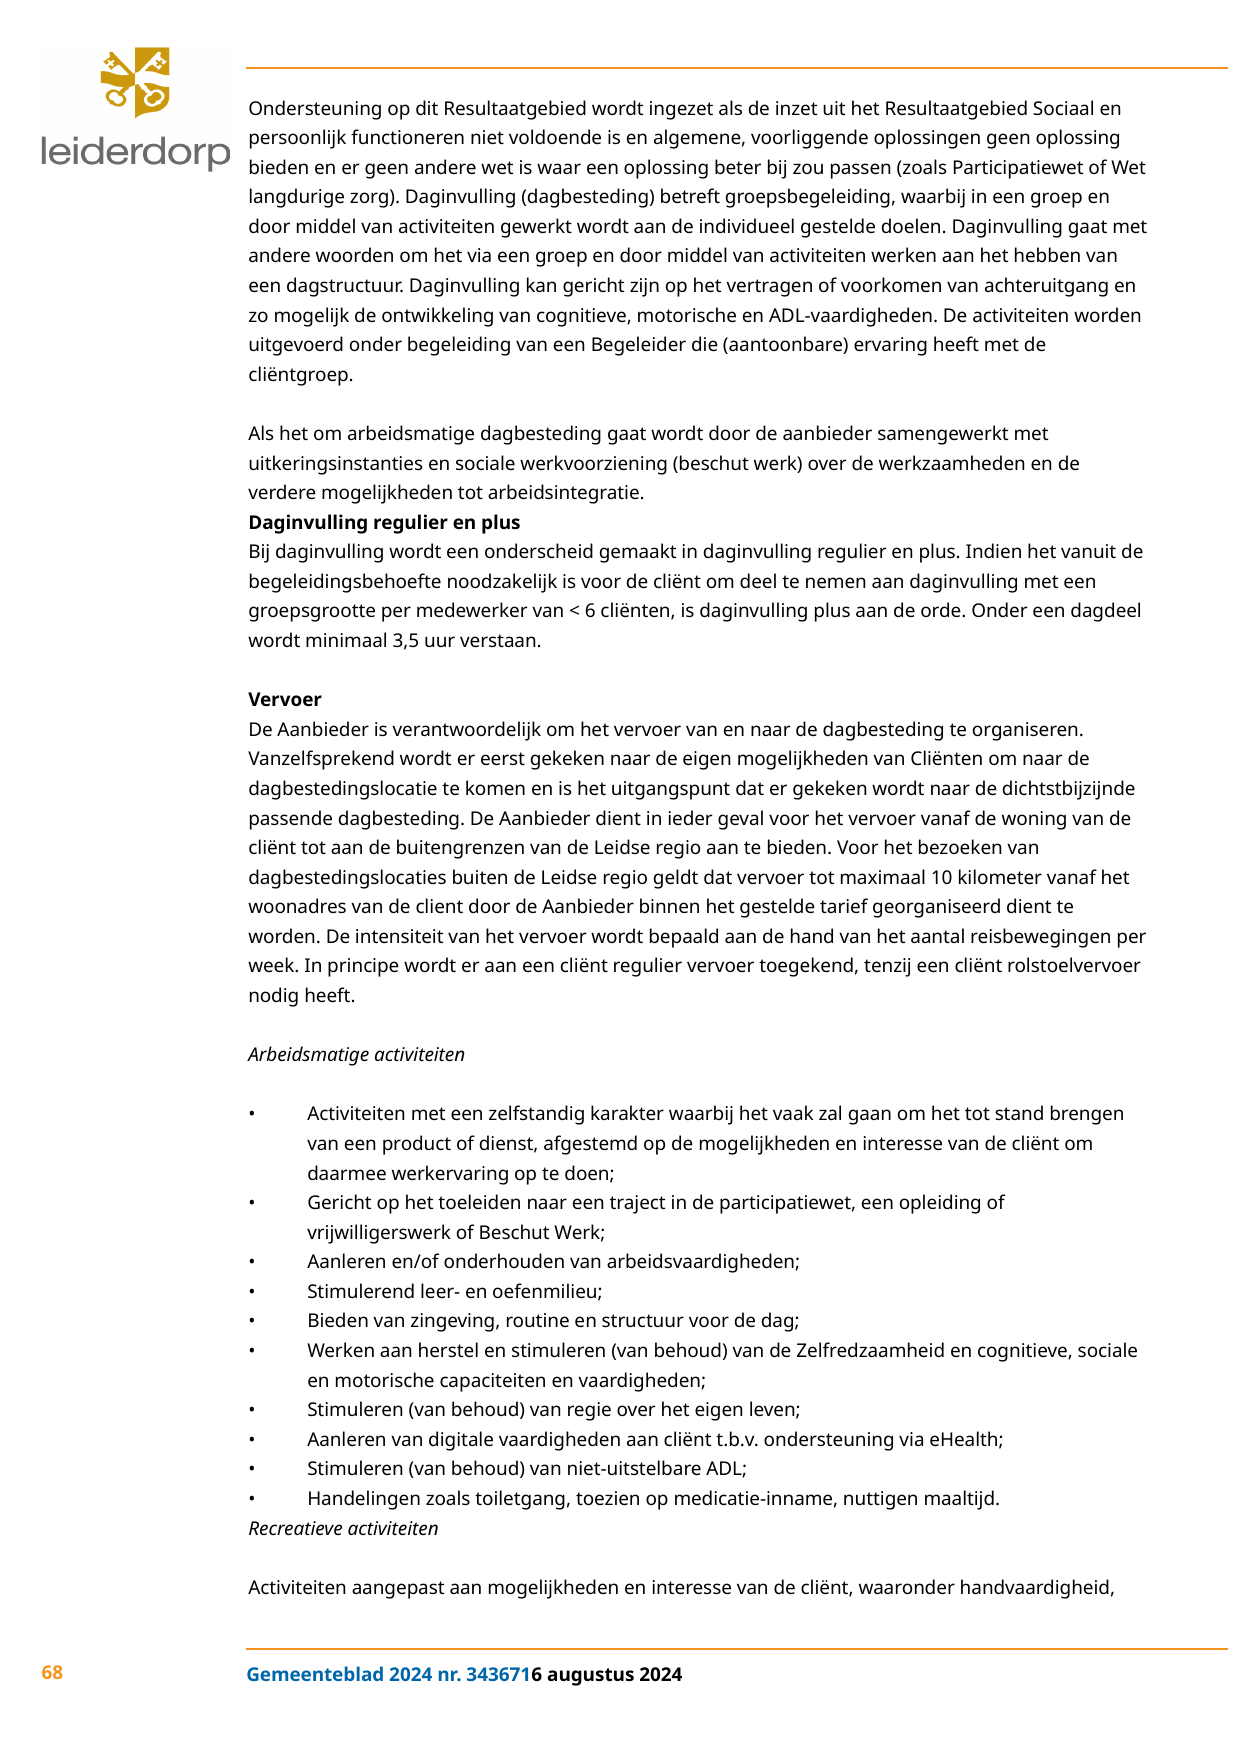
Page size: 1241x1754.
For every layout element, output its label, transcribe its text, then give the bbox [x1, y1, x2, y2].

picture [41, 47, 231, 172]
table_cell Ondersteuning op dit Resultaatgebied wordt ingezet als de inzet uit het Resultaatgebied Sociaal en persoonlijk functioneren niet voldoende is en algemene, voorliggende oplossingen geen oplossing bieden en er geen andere wet is waar een oplossing beter bij zou passen (zoals Participatiewet of Wet langdurige zorg). Daginvulling (dagbesteding) betreft groepsbegeleiding, waarbij in een groep en door middel van activiteiten gewerkt wordt aan de individueel gestelde doelen. Daginvulling gaat met andere woorden om het via een groep en door middel van activiteiten werken aan het hebben van een dagstructuur. Daginvulling kan gericht zijn op het vertragen of voorkomen van achteruitgang en zo mogelijk de ontwikkeling van cognitieve, motorische en ADL-vaardigheden. De activiteiten worden uitgevoerd onder begeleiding van een Begeleider die (aantoonbare) ervaring heeft met de cliëntgroep. Als het om arbeidsmatige dagbesteding gaat wordt door de aanbieder samengewerkt met uitkeringsinstanties en sociale werkvoorziening (beschut werk) over de werkzaamheden en de verdere mogelijkheden tot arbeidsintegratie. Daginvulling regulier en plus Bij daginvulling wordt een onderscheid gemaakt in daginvulling regulier en plus. Indien het vanuit de begeleidingsbehoefte noodzakelijk is voor de cliënt om deel te nemen aan daginvulling met een groepsgrootte per medewerker van < 6 cliënten, is daginvulling plus aan de orde. Onder een dagdeel wordt minimaal 3,5 uur verstaan. Vervoer De Aanbieder is verantwoordelijk om het vervoer van en naar de dagbesteding te organiseren. Vanzelfsprekend wordt er eerst gekeken naar de eigen mogelijkheden van Cliënten om naar de dagbestedingslocatie te komen en is het uitgangspunt dat er gekeken wordt naar de dichtstbijzijnde passende dagbesteding. De Aanbieder dient in ieder geval voor het vervoer vanaf de woning van de cliënt tot aan de buitengrenzen van de Leidse regio aan te bieden. Voor het bezoeken van dagbestedingslocaties buiten de Leidse regio geldt dat vervoer tot maximaal 10 kilometer vanaf het woonadres van de client door de Aanbieder binnen het gestelde tarief georganiseerd dient te worden. De intensiteit van het vervoer wordt bepaald aan de hand van het aantal reisbewegingen per week. In principe wordt er aan een cliënt regulier vervoer toegekend, tenzij een cliënt rolstoelvervoer nodig heeft. Arbeidsmatige activiteiten Activiteiten met een zelfstandig karakter waarbij het vaak zal gaan om het tot stand brengen van een product of dienst, afgestemd op de mogelijkheden en interesse van de cliënt om daarmee werkervaring op te doen; Gericht op het toeleiden naar een traject in de participatiewet, een opleiding of vrijwilligerswerk of Beschut Werk; Aanleren en/of onderhouden van arbeidsvaardigheden; Stimulerend leer- en oefenmilieu; Bieden van zingeving, routine en structuur voor de dag; Werken aan herstel en stimuleren (van behoud) van de Zelfredzaamheid en cognitieve, sociale en motorische capaciteiten en vaardigheden; Stimuleren (van behoud) van regie over het eigen leven; Aanleren van digitale vaardigheden aan cliënt t.b.v. ondersteuning via eHealth; Stimuleren (van behoud) van niet-uitstelbare ADL; Handelingen zoals toiletgang, toezien op medicatie-inname, nuttigen maaltijd. Recreatieve activiteiten Activiteiten aangepast aan mogelijkheden en interesse van de cliënt, waaronder handvaardigheid, [248, 95, 1152, 1600]
